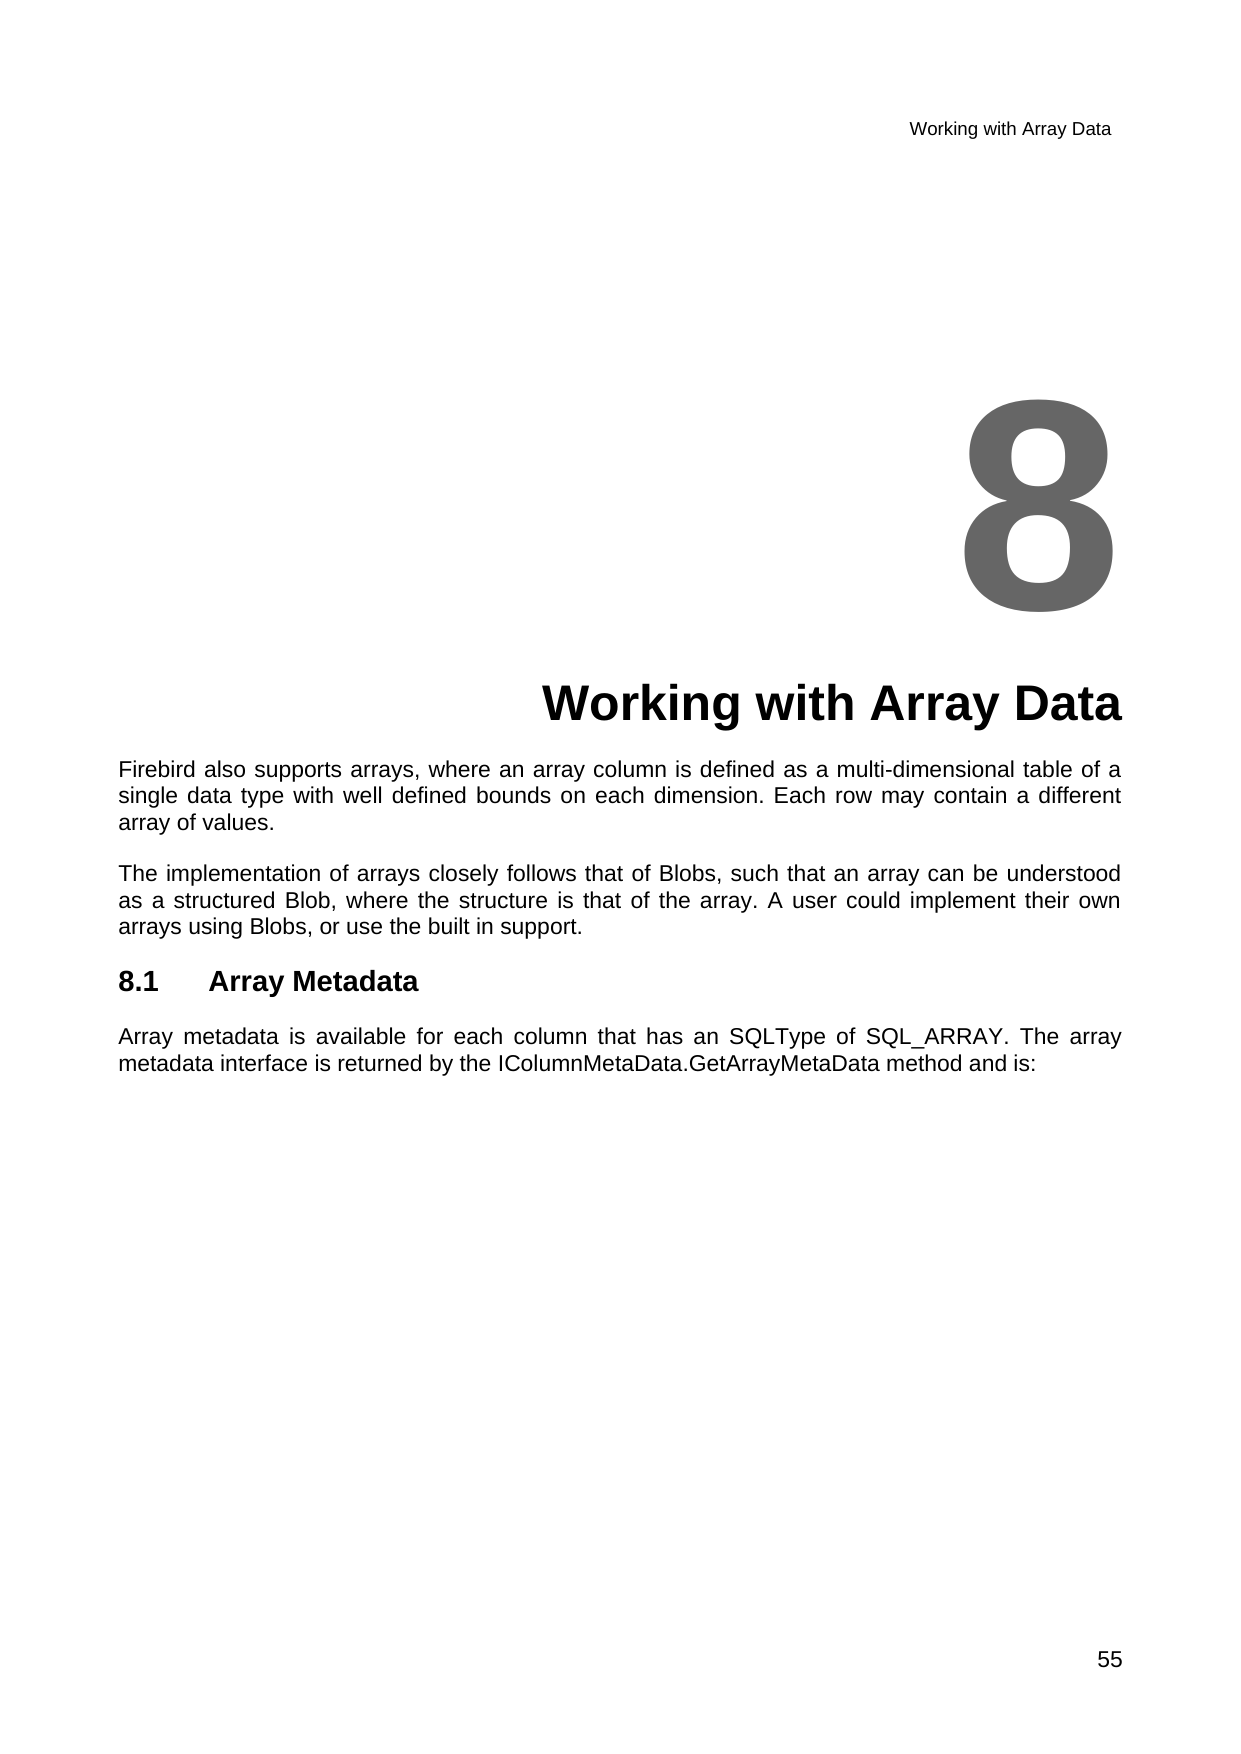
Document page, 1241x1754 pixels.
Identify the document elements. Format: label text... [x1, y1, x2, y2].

text Array metadata is available for each column that has an SQLType of SQL_ARRAY. The array metadata interface is returned by the IColumnMetaData.GetArrayMetaData method and is: [118, 1023, 1122, 1076]
text The implementation of arrays closely follows that of Blobs, such that an array can be understood as a structured Blob, where the structure is that of the array. A user could implement their own arrays using Blobs, or use the built in support. [118, 860, 1122, 939]
subtitle Array Metadata [118, 964, 1122, 998]
text Firebird also supports arrays, where an array column is defined as a multi-dimensional table of a single data type with well defined bounds on each dimension. Each row may contain a different array of values. [118, 756, 1122, 835]
subtitle Working with Array Data [81, 328, 1122, 731]
